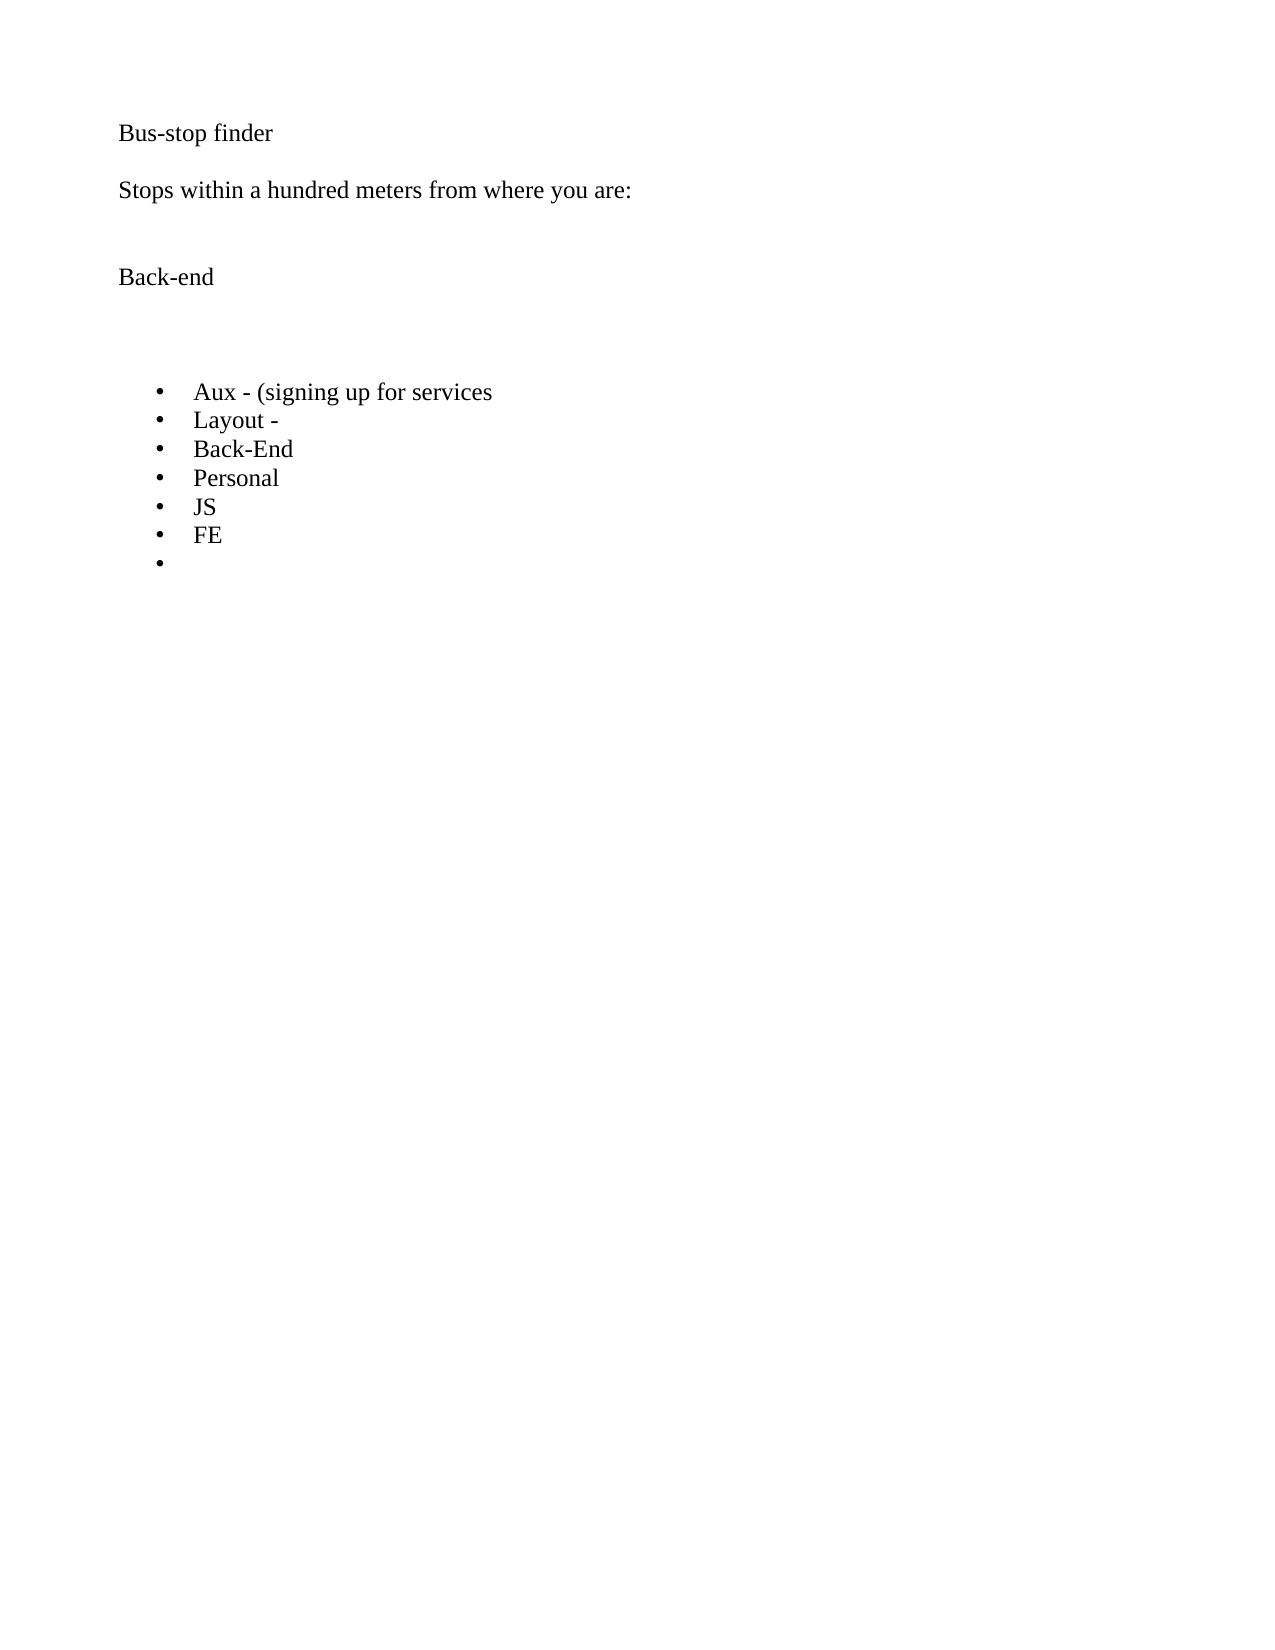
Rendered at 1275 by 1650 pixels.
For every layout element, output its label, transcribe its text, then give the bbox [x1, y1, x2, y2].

list FE [156, 521, 1157, 549]
text Stops within a hundred meters from where you are: [118, 176, 1157, 204]
text Back-end [118, 262, 1157, 291]
list Aux - (signing up for services [156, 377, 1157, 406]
text Bus-stop finder [118, 118, 1157, 147]
list Personal [156, 463, 1157, 492]
list JS [156, 492, 1157, 521]
list Layout - [156, 406, 1157, 434]
list Back-End [156, 434, 1157, 463]
